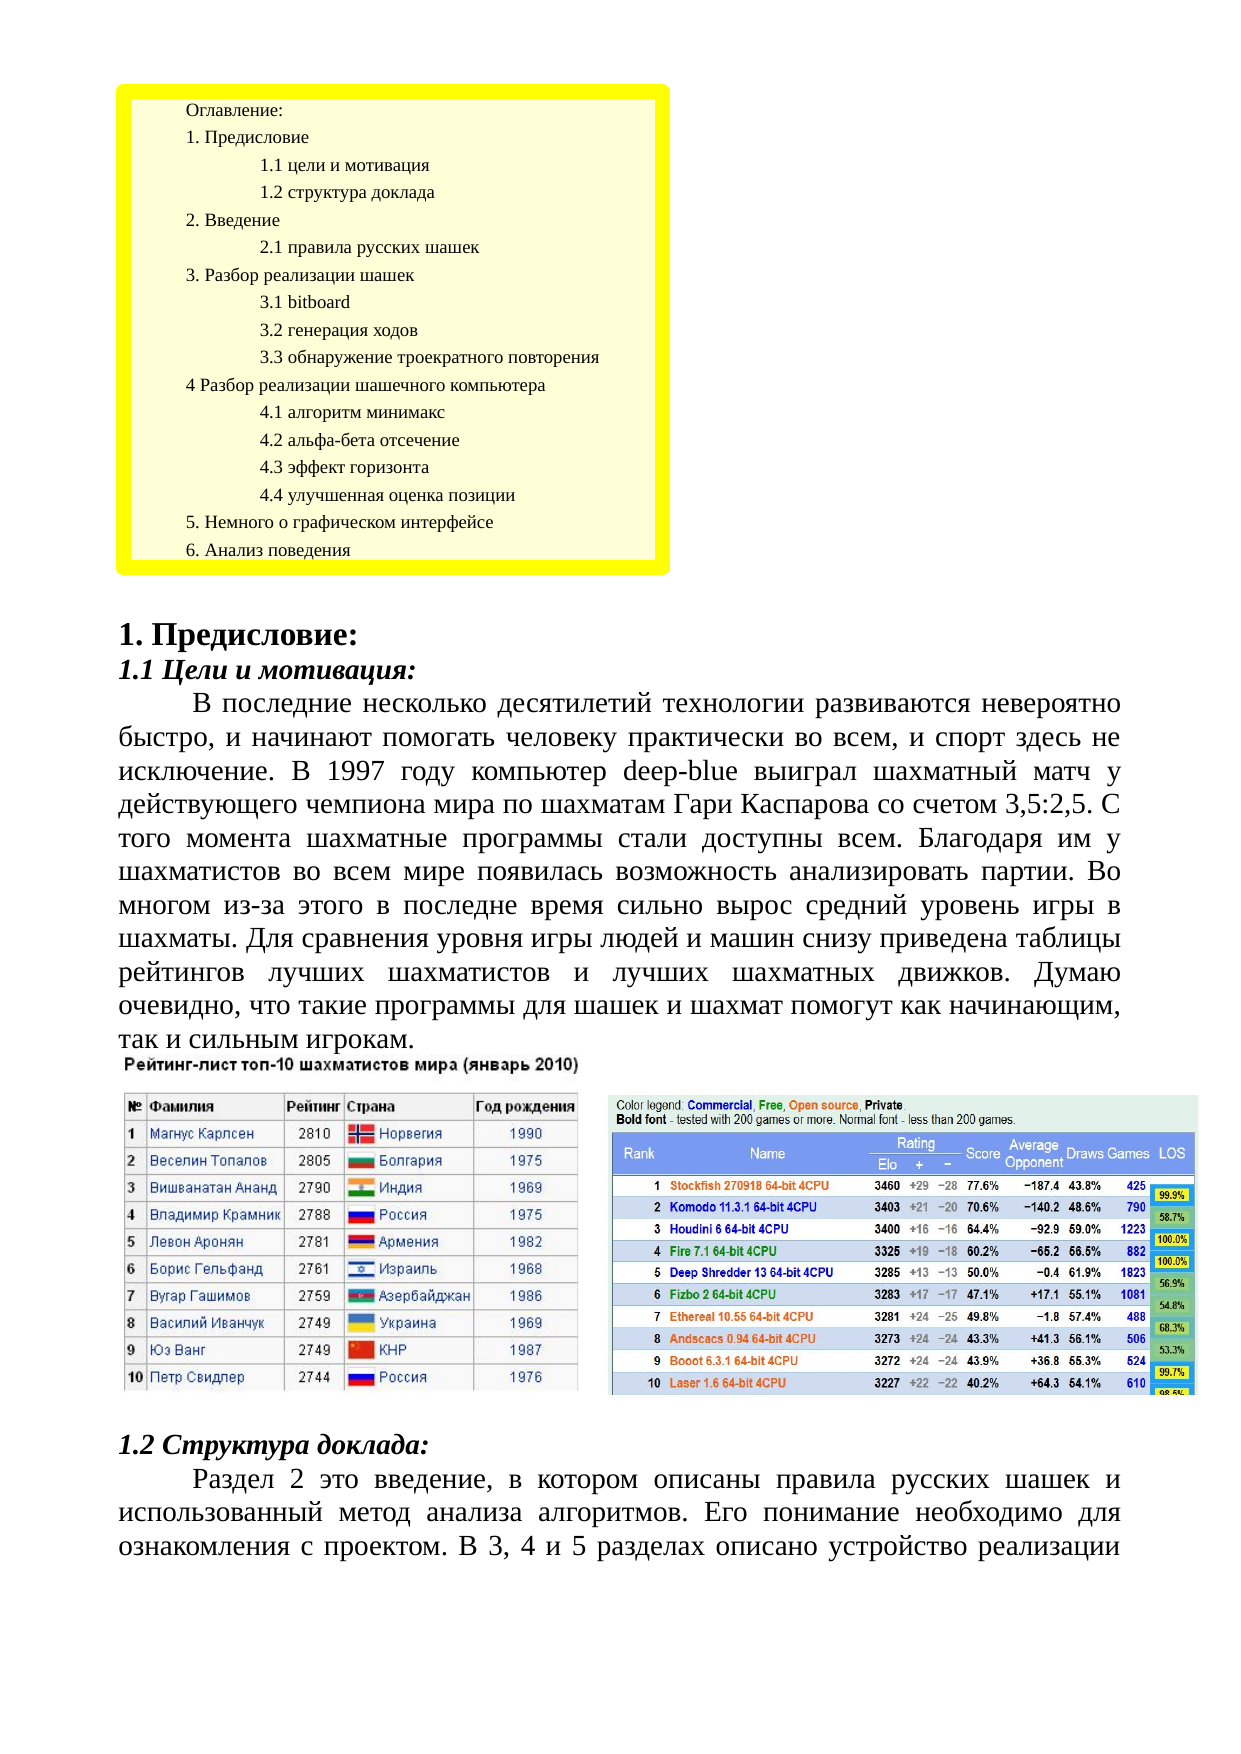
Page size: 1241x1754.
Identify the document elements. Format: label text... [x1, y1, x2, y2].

text 1.1 Цели и мотивация: [118, 652, 1122, 686]
text Раздел 2 это введение, в котором описаны правила русских шашек и использованный метод анализа алгоритмов. Его понимание необходимо для ознакомления с проектом. В 3, 4 и 5 разделax описано устройство реализации [118, 1461, 1122, 1561]
picture [124, 1054, 579, 1394]
text 1. Предисловие: [118, 614, 1122, 652]
picture [607, 1095, 1199, 1395]
text В последние несколько десятилетий технологии развиваются невероятно быстро, и начинают помогать человеку практически во всем, и спорт здесь не исключение. В 1997 году компьютер deep-blue выиграл шахматный матч у действующего чемпиона мира по шахматам Гари Каспарова со счетом 3,5:2,5. С того момента шахматные программы стали доступны всем. Благодаря им у шахматистов во всем мире появилась возможность анализировать партии. Во многом из-за этого в последне время сильно вырос средний уровень игры в шахматы. Для сравнения уровня игры людей и машин снизу приведена таблицы рейтингов лучших шахматистов и лучших шахматных движков. Думаю очевидно, что такие программы для шашек и шахмат помогут как начинающим, так и сильным игрокам. [118, 686, 1122, 1054]
text 1.2 Структура доклада: [118, 1427, 1122, 1461]
